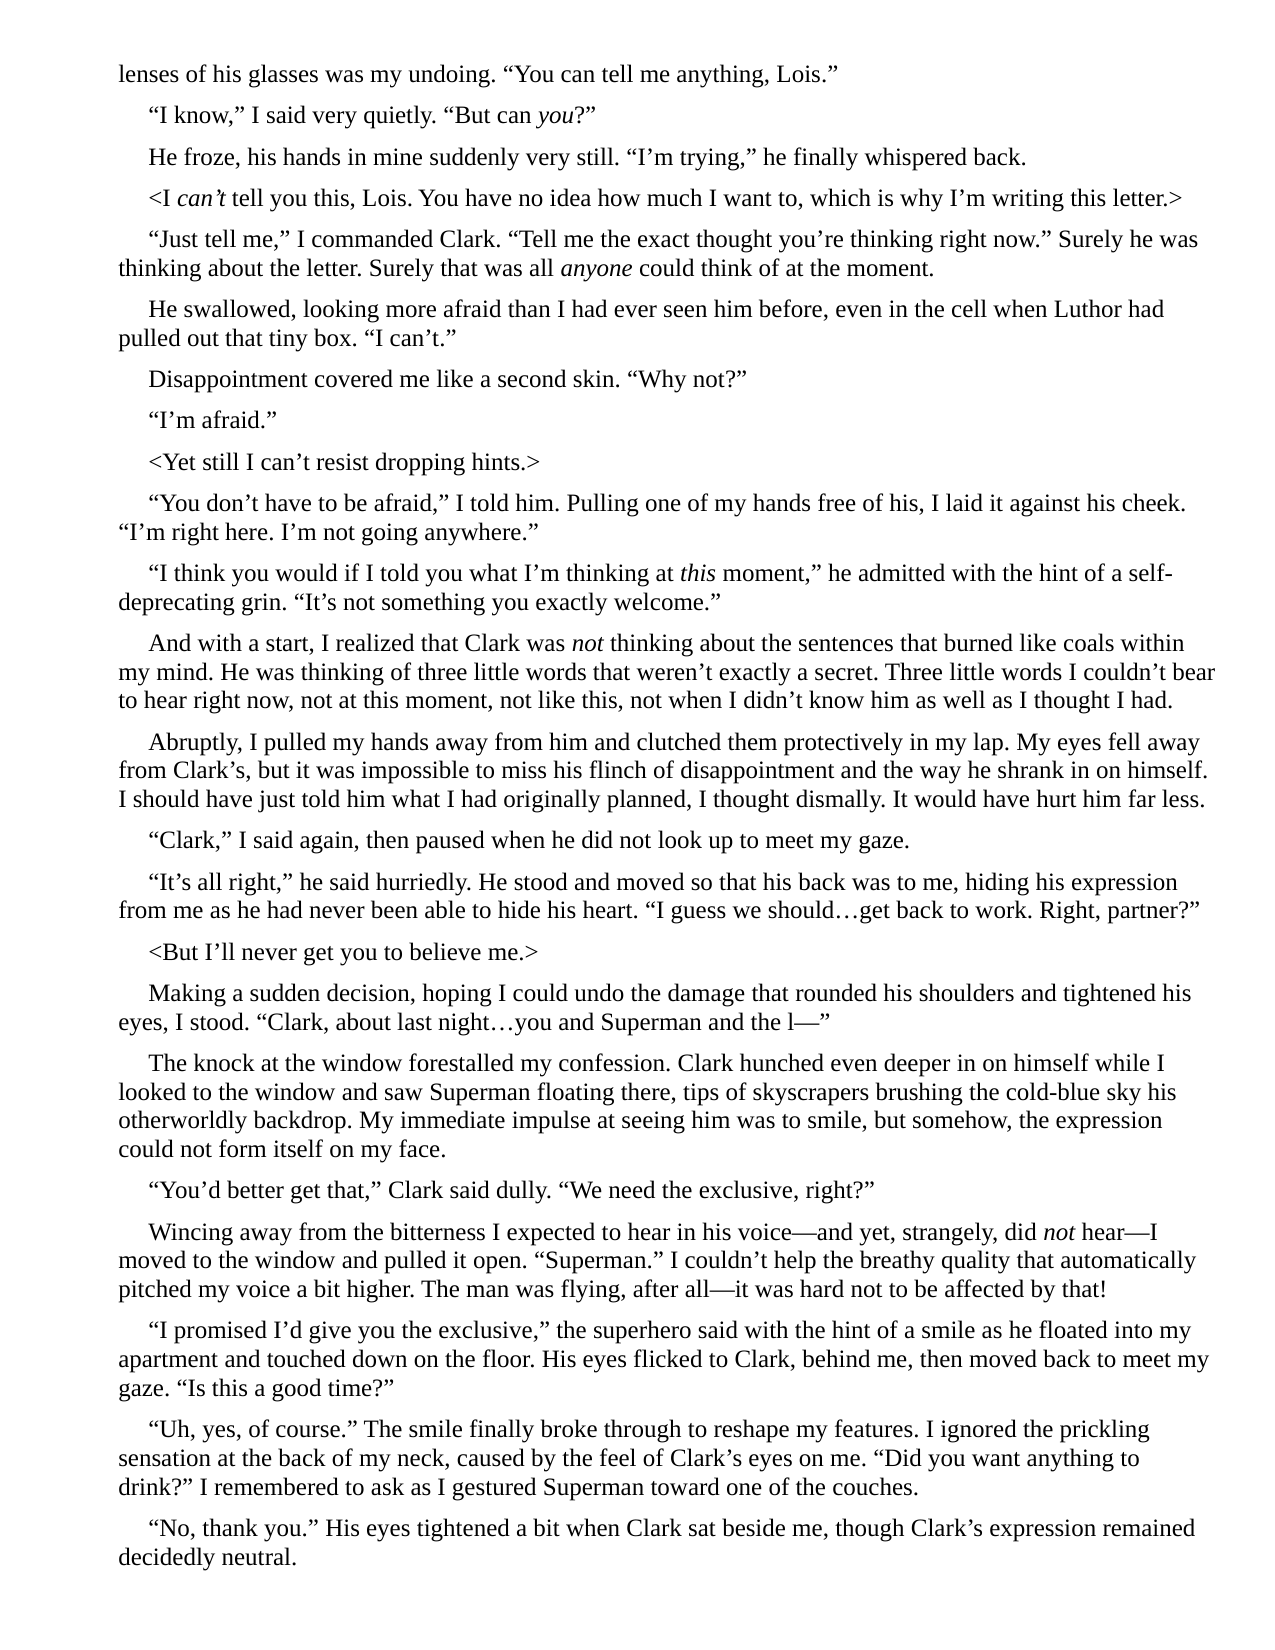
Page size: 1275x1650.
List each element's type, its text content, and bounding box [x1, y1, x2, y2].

text <But I’ll never get you to believe me.> [118, 937, 1216, 965]
text “I’m afraid.” [118, 405, 1216, 434]
text “It’s all right,” he said hurriedly. He stood and moved so that his back was to me, hiding his expression from me as he had never been able to hide his heart. “I guess we should…get back to work. Right, partner?” [118, 867, 1216, 924]
text Making a sudden decision, hoping I could undo the damage that rounded his shoulders and tightened his eyes, I stood. “Clark, about last night…you and Superman and the l—” [118, 978, 1216, 1035]
text <I can’t tell you this, Lois. You have no idea how much I want to, which is why I’m writing this letter.> [118, 183, 1216, 212]
text “You don’t have to be afraid,” I told him. Pulling one of my hands free of his, I laid it against his cheek. “I’m right here. I’m not going anywhere.” [118, 488, 1216, 545]
text “Uh, yes, of course.” The smile finally broke through to reshape my features. I ignored the prickling sensation at the back of my neck, caused by the feel of Clark’s eyes on me. “Did you want anything to drink?” I remembered to ask as I gestured Superman toward one of the couches. [118, 1414, 1216, 1500]
text “Just tell me,” I commanded Clark. “Tell me the exact thought you’re thinking right now.” Surely he was thinking about the letter. Surely that was all anyone could think of at the moment. [118, 224, 1216, 282]
text Abruptly, I pulled my hands away from him and clutched them protectively in my lap. My eyes fell away from Clark’s, but it was impossible to miss his flinch of disappointment and the way he shrank in on himself. I should have just told him what I had originally planned, I thought dismally. It would have hurt him far less. [118, 727, 1216, 813]
text Wincing away from the bitterness I expected to hear in his voice—and yet, strangely, did not hear—I moved to the window and pulled it open. “Superman.” I couldn’t help the breathy quality that automatically pitched my voice a bit higher. The man was flying, after all—it was hard not to be affected by that! [118, 1217, 1216, 1303]
text He froze, his hands in mine suddenly very still. “I’m trying,” he finally whispered back. [118, 142, 1216, 170]
text “I promised I’d give you the exclusive,” the superhero said with the hint of a smile as he floated into my apartment and touched down on the floor. His eyes flicked to Clark, behind me, then moved back to meet my gaze. “Is this a good time?” [118, 1315, 1216, 1402]
text lenses of his glasses was my undoing. “You can tell me anything, Lois.” [118, 59, 1216, 88]
text <Yet still I can’t resist dropping hints.> [118, 447, 1216, 475]
text The knock at the window forestalled my confession. Clark hunched even deeper in on himself while I looked to the window and saw Superman floating there, tips of skyscrapers brushing the cold-blue sky his otherworldly backdrop. My immediate impulse at seeing him was to smile, but somehow, the expression could not form itself on my face. [118, 1048, 1216, 1163]
text “I know,” I said very quietly. “But can you?” [118, 100, 1216, 129]
text Disappointment covered me like a second skin. “Why not?” [118, 364, 1216, 393]
text “No, thank you.” His eyes tightened a bit when Clark sat beside me, though Clark’s expression remained decidedly neutral. [118, 1513, 1216, 1570]
text “You’d better get that,” Clark said dully. “We need the exclusive, right?” [118, 1175, 1216, 1204]
text He swallowed, looking more afraid than I had ever seen him before, even in the cell when Luthor had pulled out that tiny box. “I can’t.” [118, 294, 1216, 352]
text And with a start, I realized that Clark was not thinking about the sentences that burned like coals within my mind. He was thinking of three little words that weren’t exactly a secret. Three little words I couldn’t bear to hear right now, not at this moment, not like this, not when I didn’t know him as well as I thought I had. [118, 628, 1216, 714]
text “Clark,” I said again, then paused when he did not look up to meet my gaze. [118, 825, 1216, 854]
text “I think you would if I told you what I’m thinking at this moment,” he admitted with the hint of a self-deprecating grin. “It’s not something you exactly welcome.” [118, 558, 1216, 615]
